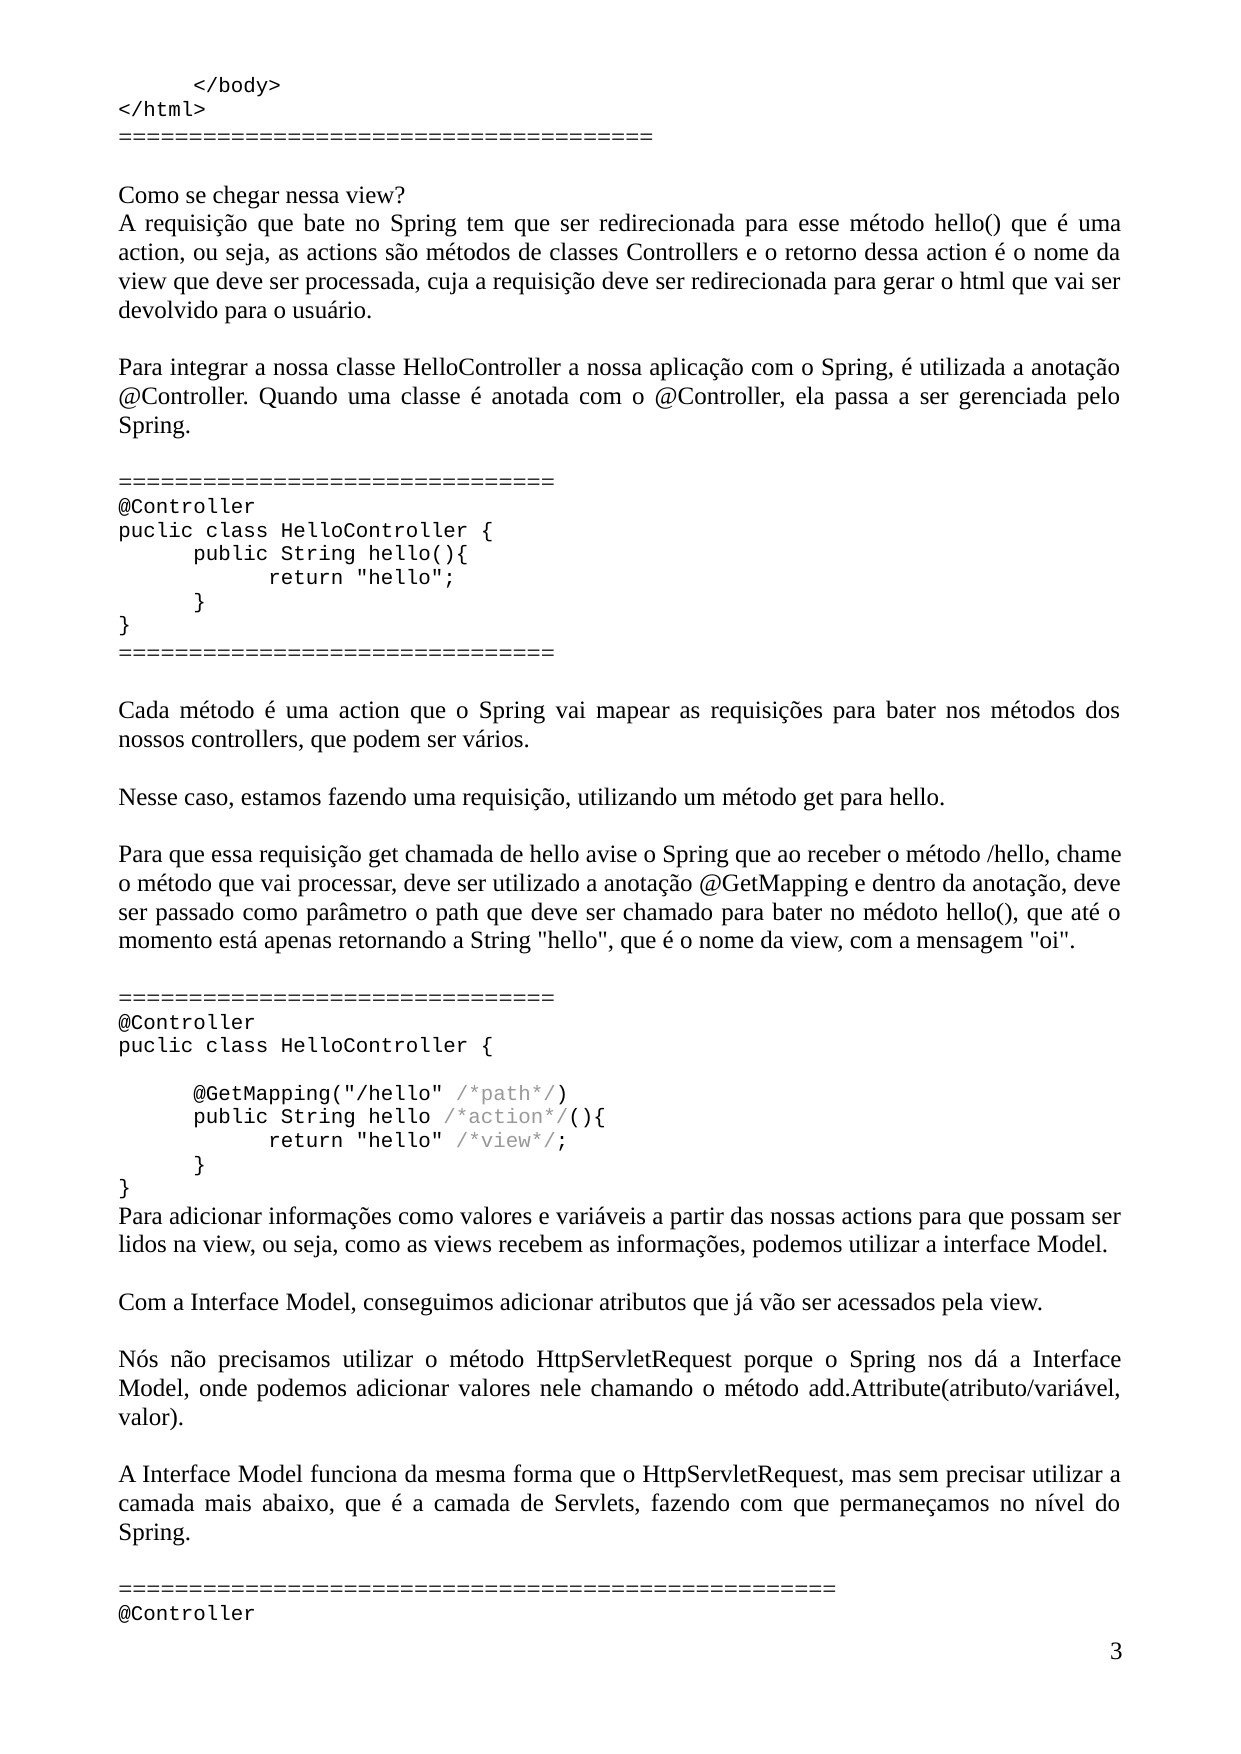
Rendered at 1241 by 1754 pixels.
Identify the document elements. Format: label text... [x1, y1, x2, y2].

text } [118, 1177, 1122, 1201]
text =============================== [118, 983, 1122, 1012]
text Cada método é uma action que o Spring vai mapear as requisições para bater nos métodos dos nossos controllers, que podem ser vários. [118, 695, 1122, 753]
text A requisição que bate no Spring tem que ser redirecionada para esse método hello() que é uma action, ou seja, as actions são métodos de classes Controllers e o retorno dessa action é o nome da view que deve ser processada, cuja a requisição deve ser redirecionada para gerar o html que vai ser devolvido para o usuário. [118, 208, 1122, 323]
text A Interface Model funciona da mesma forma que o HttpServletRequest, mas sem precisar utilizar a camada mais abaixo, que é a camada de Servlets, fazendo com que permaneçamos no nível do Spring. [118, 1459, 1122, 1546]
text Como se chegar nessa view? [118, 180, 1122, 208]
text @Controller [118, 1012, 1122, 1035]
text puclic class HelloController { [118, 1035, 1122, 1059]
text @Controller [118, 1603, 1122, 1627]
text @Controller [118, 496, 1122, 520]
text Nós não precisamos utilizar o método HttpServletRequest porque o Spring nos dá a Interface Model, onde podemos adicionar valores nele chamando o método add.Attribute(atributo/variável, valor). [118, 1344, 1122, 1431]
text return "hello" /*view*/; [118, 1130, 1122, 1153]
text } [118, 1153, 1122, 1177]
text } [118, 614, 1122, 638]
text return "hello"; [118, 567, 1122, 591]
text Para integrar a nossa classe HelloController a nossa aplicação com o Spring, é utilizada a anotação @Controller. Quando uma classe é anotada com o @Controller, ela passa a ser gerenciada pelo Spring. [118, 352, 1122, 438]
text Com a Interface Model, conseguimos adicionar atributos que já vão ser acessados pela view. [118, 1287, 1122, 1316]
text public String hello /*action*/(){ [118, 1106, 1122, 1130]
text =============================== [118, 467, 1122, 496]
text @GetMapping("/hello" /*path*/) [118, 1083, 1122, 1106]
text public String hello(){ [118, 543, 1122, 567]
text Nesse caso, estamos fazendo uma requisição, utilizando um método get para hello. [118, 782, 1122, 810]
text ====================================== [118, 122, 1122, 151]
text =============================== [118, 638, 1122, 667]
text Para adicionar informações como valores e variáveis a partir das nossas actions para que possam ser lidos na view, ou seja, como as views recebem as informações, podemos utilizar a interface Model. [118, 1201, 1122, 1258]
text </body> [118, 75, 1122, 99]
text Para que essa requisição get chamada de hello avise o Spring que ao receber o método /hello, chame o método que vai processar, deve ser utilizado a anotação @GetMapping e dentro da anotação, deve ser passado como parâmetro o path que deve ser chamado para bater no médoto hello(), que até o momento está apenas retornando a String "hello", que é o nome da view, com a mensagem "oi". [118, 839, 1122, 954]
text =================================================== [118, 1574, 1122, 1603]
text </html> [118, 99, 1122, 122]
text puclic class HelloController { [118, 520, 1122, 543]
text } [118, 591, 1122, 614]
